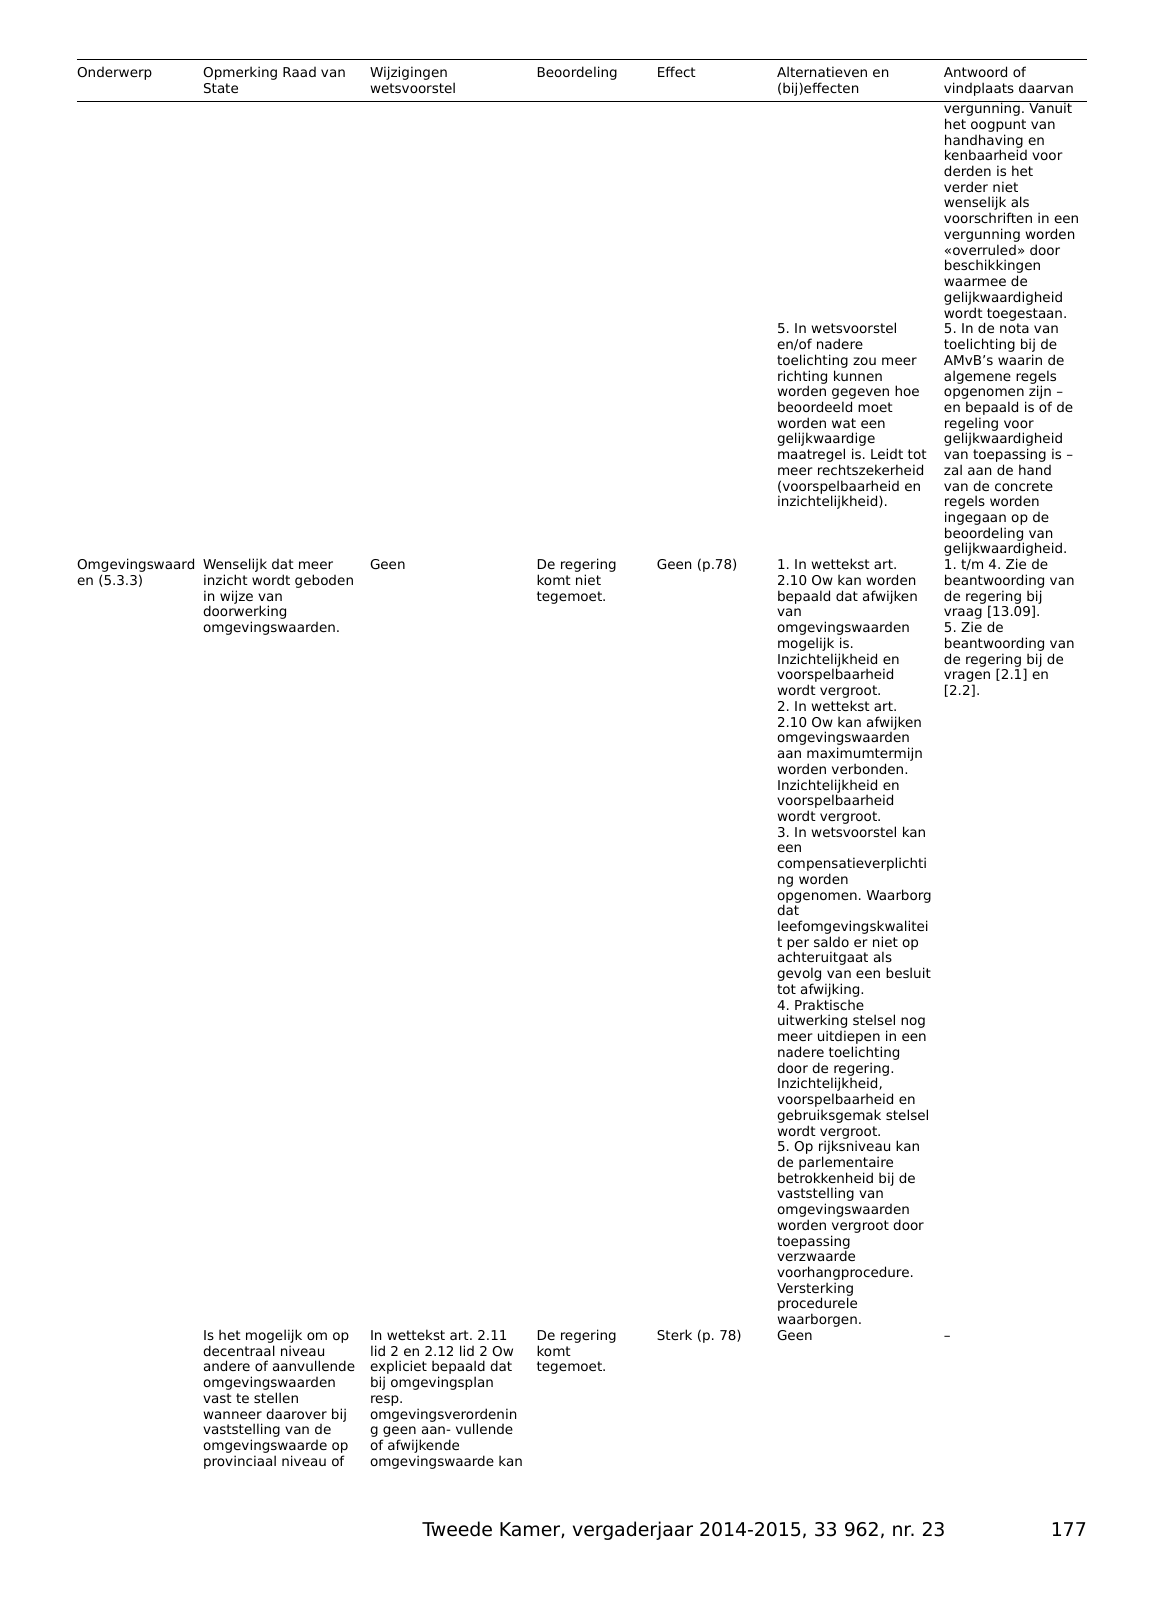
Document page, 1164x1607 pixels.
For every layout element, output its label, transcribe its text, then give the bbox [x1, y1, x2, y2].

table_cell De regering komt niet tegemoet. [531, 557, 651, 1328]
table_cell 5. In de nota van toelichting bij de AMvB’s waarin de algemene regels opgenomen zijn – en bepaald is of de regeling voor gelijkwaardigheid van toepassing is – zal aan de hand van de concrete regels worden ingegaan op de beoordeling van gelijkwaardigheid. [938, 321, 1087, 557]
table_cell Wenselijk dat meer inzicht wordt geboden in wijze van doorwerking omgevingswaarden. [197, 557, 364, 1328]
table_cell Is het mogelijk om op decentraal niveau andere of aanvullende omgevingswaarden vast te stellen wanneer daarover bij vaststelling van de omgevingswaarde op provinciaal niveau of [197, 1328, 364, 1469]
table_cell [531, 321, 651, 557]
table_cell 1. In wettekst art. 2.10 Ow kan worden bepaald dat afwijken van omgevingswaarden mogelijk is. Inzichtelijkheid en voorspelbaarheid wordt vergroot. 2. In wettekst art. 2.10 Ow kan afwijken omgevingswaarden aan maximumtermijn worden verbonden. Inzichtelijkheid en voorspelbaarheid wordt vergroot. 3. In wetsvoorstel kan een compensatieverplichting worden opgenomen. Waarborg dat leefomgevingskwaliteit per saldo er niet op achteruitgaat als gevolg van een besluit tot afwijking. 4. Praktische uitwerking stelsel nog meer uitdiepen in een nadere toelichting door de regering. Inzichtelijkheid, voorspelbaarheid en gebruiksgemak stelsel wordt vergroot. 5. Op rijksniveau kan de parlementaire betrokkenheid bij de vaststelling van omgevingswaarden worden vergroot door toepassing verzwaarde voorhangprocedure. Versterking procedurele waarborgen. [771, 557, 938, 1328]
table_cell 5. In wetsvoorstel en/of nadere toelichting zou meer richting kunnen worden gegeven hoe beoordeeld moet worden wat een gelijkwaardige maatregel is. Leidt tot meer rechtszekerheid (voorspelbaarheid en inzichtelijkheid). [771, 321, 938, 557]
table_cell [77, 1328, 197, 1469]
table_header Opmerking Raad van State [197, 60, 364, 101]
table_cell [651, 102, 771, 321]
table_cell Geen (p.78) [651, 557, 771, 1328]
table_header Antwoord of vindplaats daarvan [938, 60, 1087, 101]
table_cell 1. t/m 4. Zie de beantwoording van de regering bij vraag [13.09]. 5. Zie de beantwoording van de regering bij de vragen [2.1] en [2.2]. [938, 557, 1087, 1328]
table_cell – [938, 1328, 1087, 1469]
table_cell [531, 102, 651, 321]
table_cell [651, 321, 771, 557]
table_cell vergunning. Vanuit het oogpunt van handhaving en kenbaarheid voor derden is het verder niet wenselijk als voorschriften in een vergunning worden «overruled» door beschikkingen waarmee de gelijkwaardigheid wordt toegestaan. [938, 102, 1087, 321]
table_cell Geen [771, 1328, 938, 1469]
table_cell Sterk (p. 78) [651, 1328, 771, 1469]
table_cell Omgevingswaarden (5.3.3) [77, 557, 197, 1328]
table_header Wijzigingen wetsvoorstel [364, 60, 531, 101]
table_cell In wettekst art. 2.11 lid 2 en 2.12 lid 2 Ow expliciet bepaald dat bij omgevingsplan resp. omgevingsverordening geen aan- vullende of afwijkende omgevingswaarde kan [364, 1328, 531, 1469]
table_cell De regering komt tegemoet. [531, 1328, 651, 1469]
table_header Onderwerp [77, 60, 197, 101]
table_cell [771, 102, 938, 321]
table_header Effect [651, 60, 771, 101]
table_cell Geen [364, 557, 531, 1328]
table_cell [77, 321, 197, 557]
table_header Alternatieven en (bij)effecten [771, 60, 938, 101]
table_cell [364, 102, 531, 321]
table_cell [197, 102, 364, 321]
table_cell [197, 321, 364, 557]
table_header Beoordeling [531, 60, 651, 101]
table_cell [364, 321, 531, 557]
table_cell [77, 102, 197, 321]
